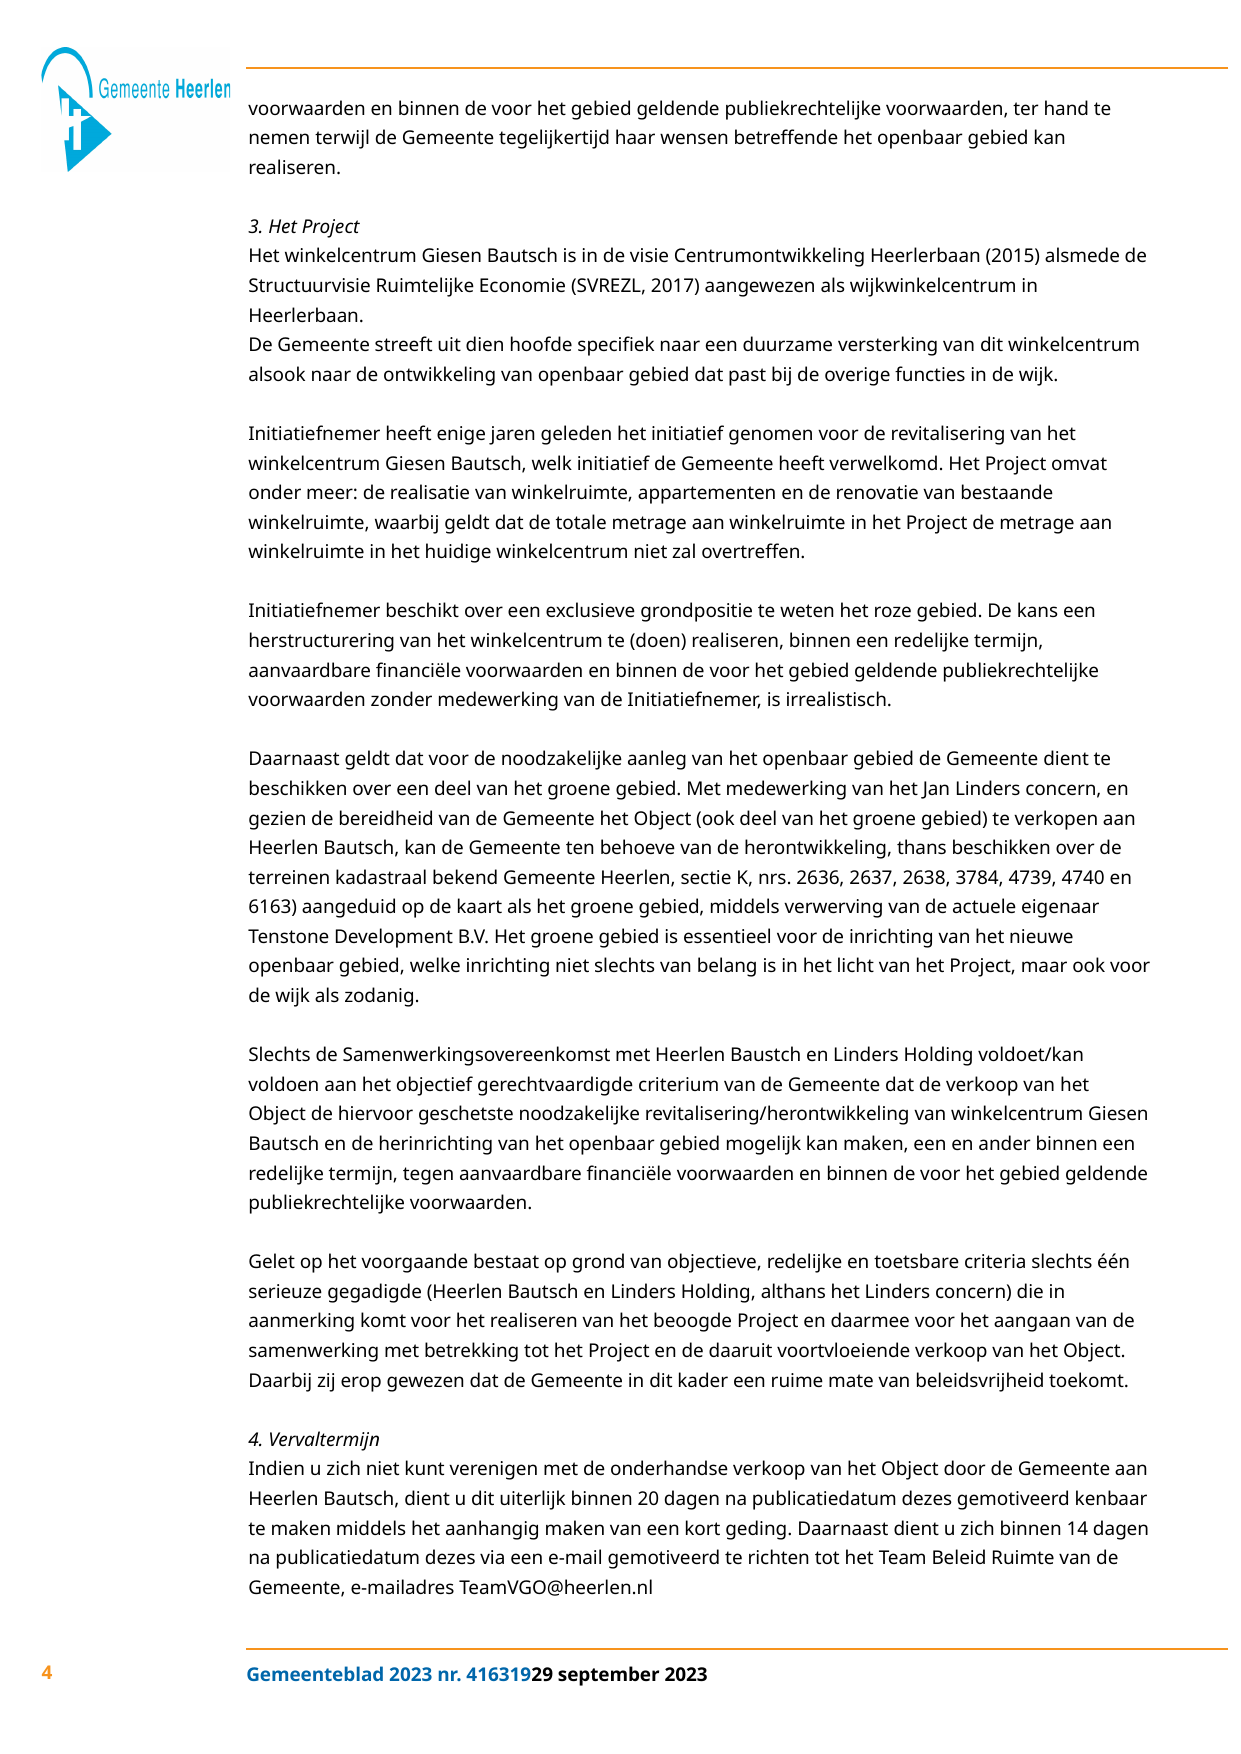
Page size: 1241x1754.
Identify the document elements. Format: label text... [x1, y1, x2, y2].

text Slechts de Samenwerkingsovereenkomst met Heerlen Baustch en Linders Holding voldoet/kan voldoen aan het objectief gerechtvaardigde criterium van de Gemeente dat de verkoop van het Object de hiervoor geschetste noodzakelijke revitalisering/herontwikkeling van winkelcentrum Giesen Bautsch en de herinrichting van het openbaar gebied mogelijk kan maken, een en ander binnen een redelijke termijn, tegen aanvaardbare financiële voorwaarden en binnen de voor het gebied geldende publiekrechtelijke voorwaarden. [248, 1041, 1152, 1215]
text De Gemeente streeft uit dien hoofde specifiek naar een duurzame versterking van dit winkelcentrum alsook naar de ontwikkeling van openbaar gebied dat past bij de overige functies in de wijk. [248, 331, 1152, 387]
picture [41, 47, 231, 172]
text voorwaarden en binnen de voor het gebied geldende publiekrechtelijke voorwaarden, ter hand te nemen terwijl de Gemeente tegelijkertijd haar wensen betreffende het openbaar gebied kan realiseren. [248, 95, 1152, 180]
text Initiatiefnemer beschikt over een exclusieve grondpositie te weten het roze gebied. De kans een herstructurering van het winkelcentrum te (doen) realiseren, binnen een redelijke termijn, aanvaardbare financiële voorwaarden en binnen de voor het gebied geldende publiekrechtelijke voorwaarden zonder medewerking van de Initiatiefnemer, is irrealistisch. [248, 598, 1152, 712]
text Daarnaast geldt dat voor de noodzakelijke aanleg van het openbaar gebied de Gemeente dient te beschikken over een deel van het groene gebied. Met medewerking van het Jan Linders concern, en gezien de bereidheid van de Gemeente het Object (ook deel van het groene gebied) te verkopen aan Heerlen Bautsch, kan de Gemeente ten behoeve van de herontwikkeling, thans beschikken over de terreinen kadastraal bekend Gemeente Heerlen, sectie K, nrs. 2636, 2637, 2638, 3784, 4739, 4740 en 6163) aangeduid op de kaart als het groene gebied, middels verwerving van de actuele eigenaar Tenstone Development B.V. Het groene gebied is essentieel voor de inrichting van het nieuwe openbaar gebied, welke inrichting niet slechts van belang is in het licht van het Project, maar ook voor de wijk als zodanig. [248, 746, 1152, 1008]
text Gelet op het voorgaande bestaat op grond van objectieve, redelijke en toetsbare criteria slechts één serieuze gegadigde (Heerlen Bautsch en Linders Holding, althans het Linders concern) die in aanmerking komt voor het realiseren van het beoogde Project en daarmee voor het aangaan van de samenwerking met betrekking tot het Project en de daaruit voortvloeiende verkoop van het Object. Daarbij zij erop gewezen dat de Gemeente in dit kader een ruime mate van beleidsvrijheid toekomt. [248, 1248, 1152, 1393]
picture [41, 47, 59, 70]
text Initiatiefnemer heeft enige jaren geleden het initiatief genomen voor de revitalisering van het winkelcentrum Giesen Bautsch, welk initiatief de Gemeente heeft verwelkomd. Het Project omvat onder meer: de realisatie van winkelruimte, appartementen en de renovatie van bestaande winkelruimte, waarbij geldt dat de totale metrage aan winkelruimte in het Project de metrage aan winkelruimte in het huidige winkelcentrum niet zal overtreffen. [248, 420, 1152, 564]
text 4. Vervaltermijn [248, 1426, 1152, 1452]
text 3. Het Project [248, 213, 1152, 239]
text Indien u zich niet kunt verenigen met de onderhandse verkoop van het Object door de Gemeente aan Heerlen Bautsch, dient u dit uiterlijk binnen 20 dagen na publicatiedatum dezes gemotiveerd kenbaar te maken middels het aanhangig maken van een kort geding. Daarnaast dient u zich binnen 14 dagen na publicatiedatum dezes via een e-mail gemotiveerd te richten tot het Team Beleid Ruimte van de Gemeente, e-mailadres TeamVGO@heerlen.nl [248, 1456, 1152, 1600]
text Het winkelcentrum Giesen Bautsch is in de visie Centrumontwikkeling Heerlerbaan (2015) alsmede de Structuurvisie Ruimtelijke Economie (SVREZL, 2017) aangewezen als wijkwinkelcentrum in Heerlerbaan. [248, 243, 1152, 328]
